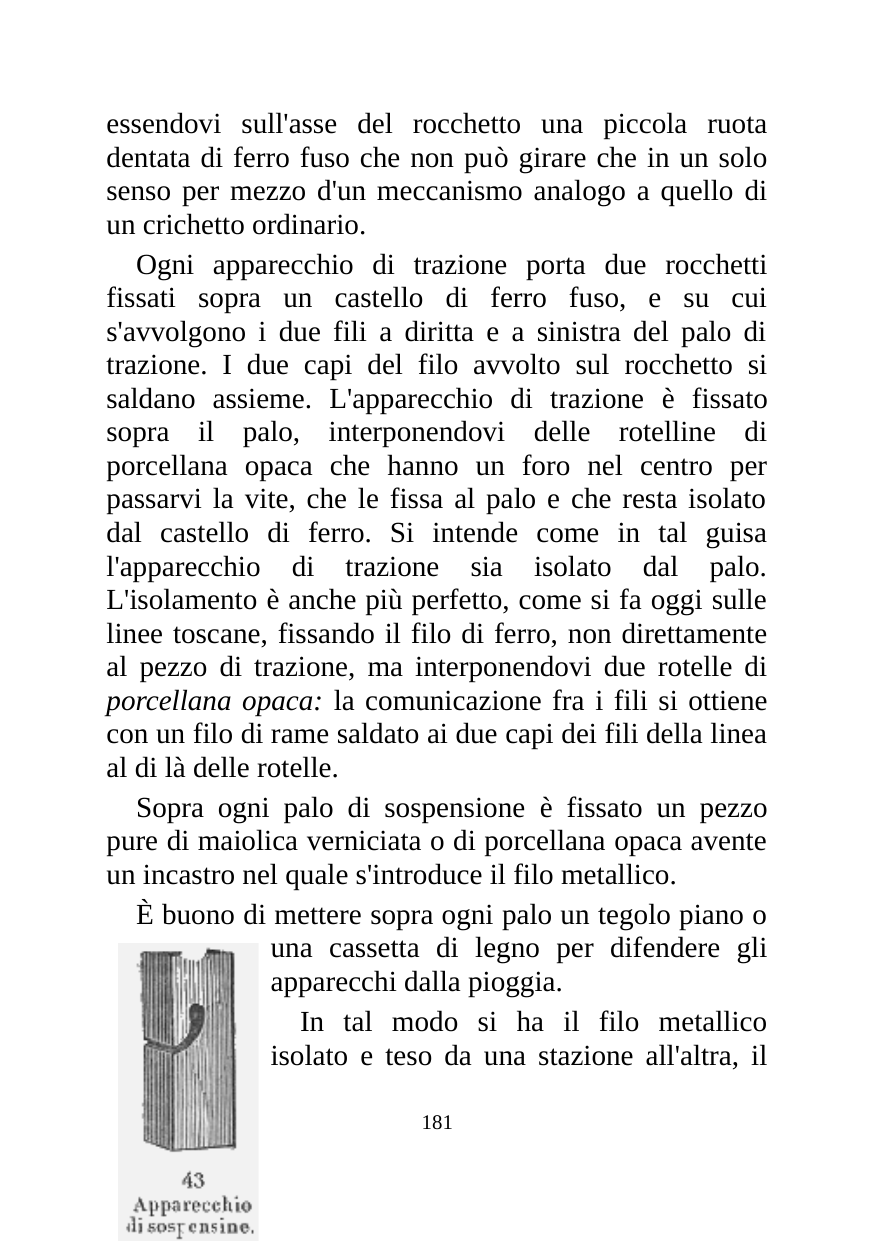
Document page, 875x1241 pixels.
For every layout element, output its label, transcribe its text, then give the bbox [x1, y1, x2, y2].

text È buono di mettere sopra ogni palo un tegolo piano o una cassetta di legno per difendere gli apparecchi dalla pioggia. [106, 897, 768, 998]
text essendovi sull'asse del rocchetto una piccola ruota dentata di ferro fuso che non può girare che in un solo senso per mezzo d'un meccanismo analogo a quello di un crichetto ordinario. [106, 106, 768, 240]
text Ogni apparecchio di trazione porta due rocchetti fissati sopra un castello di ferro fuso, e su cui s'avvolgono i due fili a diritta e a sinistra del palo di trazione. I due capi del filo avvolto sul rocchetto si saldano assieme. L'apparecchio di trazione è fissato sopra il palo, interponendovi delle rotelline di porcellana opaca che hanno un foro nel centro per passarvi la vite, che le fissa al palo e che resta isolato dal castello di ferro. Si intende come in tal guisa l'apparecchio di trazione sia isolato dal palo. L'isolamento è anche più perfetto, come si fa oggi sulle linee toscane, fissando il filo di ferro, non direttamente al pezzo di trazione, ma interponendovi due rotelle di porcellana opaca: la comunicazione fra i fili si ottiene con un filo di rame saldato ai due capi dei fili della linea al di là delle rotelle. [106, 247, 768, 783]
text In tal modo si ha il filo metallico isolato e teso da una stazione all'altra, il [259, 1004, 768, 1071]
text Sopra ogni palo di sospensione è fissato un pezzo pure di maiolica verniciata o di porcellana opaca avente un incastro nel quale s'introduce il filo metallico. [106, 790, 768, 891]
